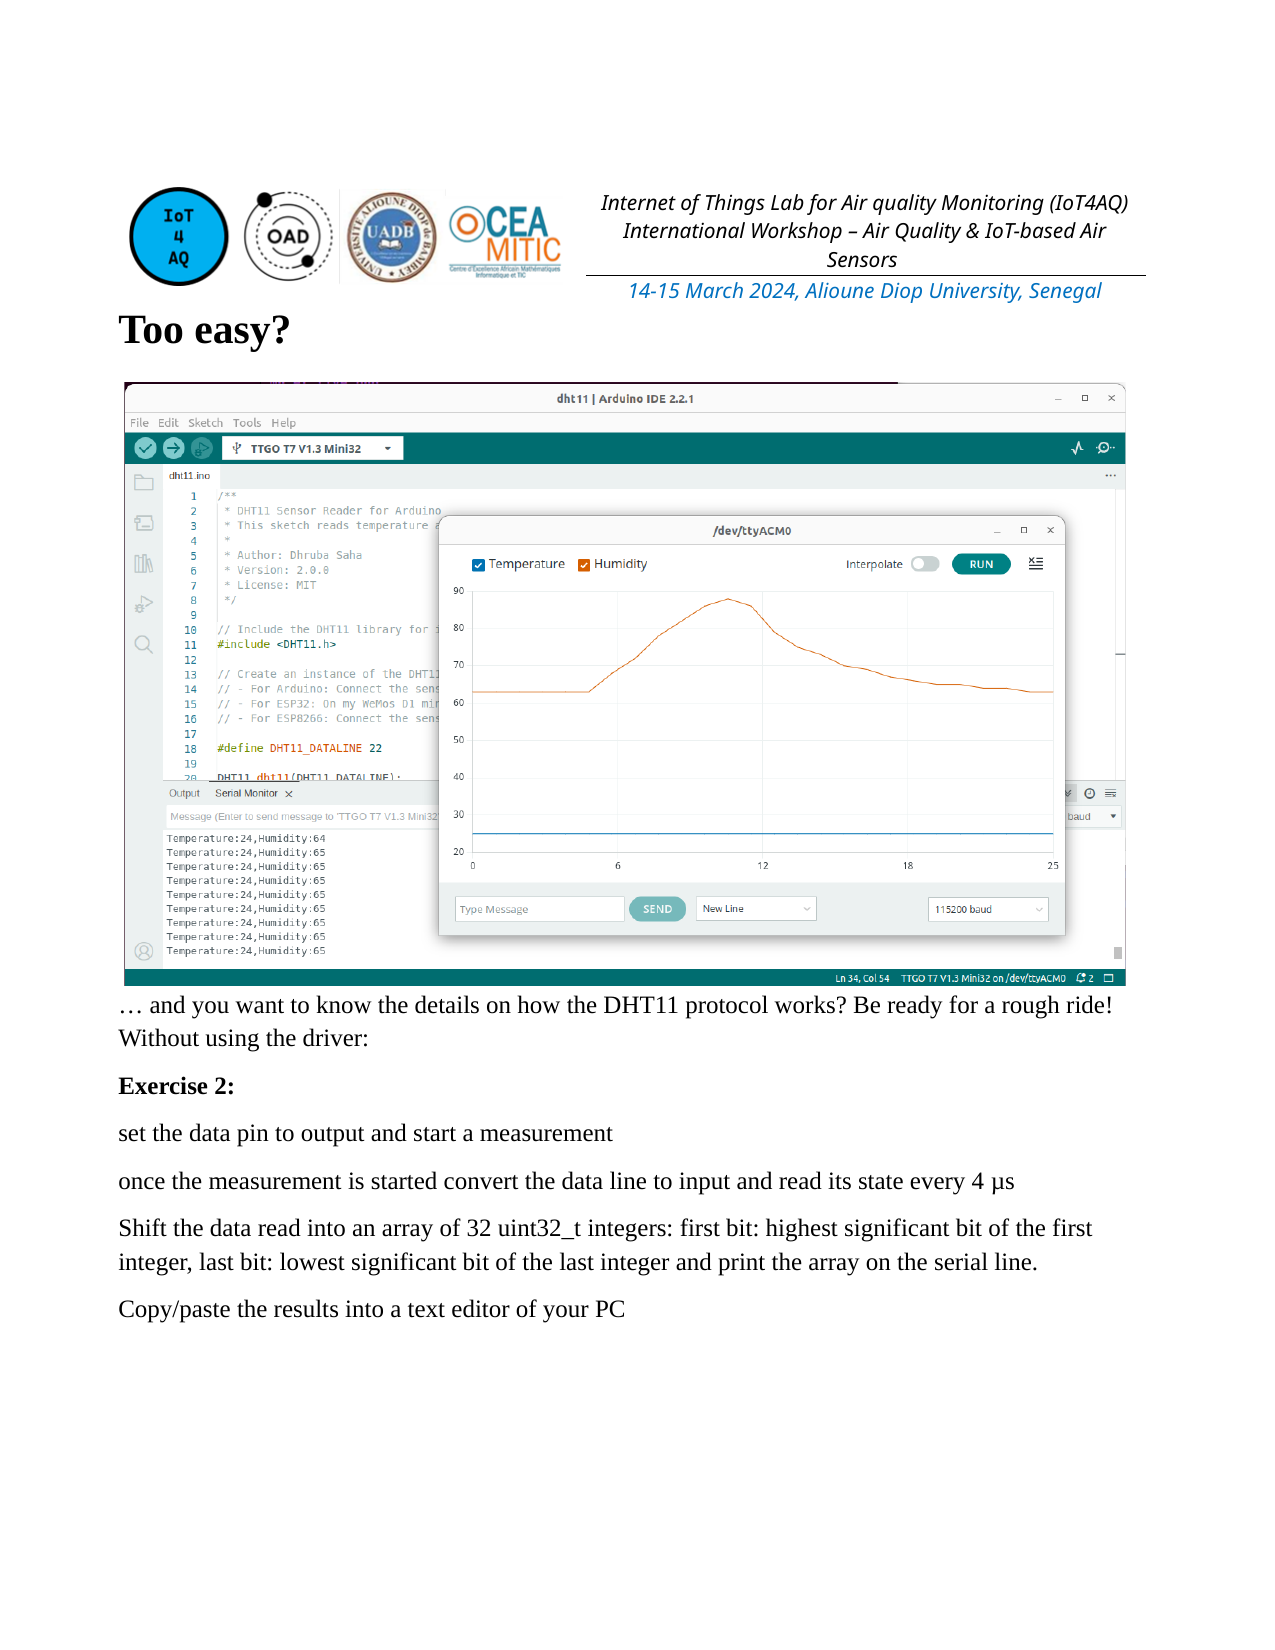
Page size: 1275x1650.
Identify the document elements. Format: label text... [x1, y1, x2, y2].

text set the data pin to output and start a measurement [118, 1118, 1157, 1147]
text Shift the data read into an array of 32 uint32_t integers: first bit: highest significant bit of the first integer, last bit: lowest significant bit of the last integer and print the array on the serial line. [118, 1213, 1157, 1275]
table_header Internet of Things Lab for Air quality Monitoring (IoT4AQ) International Workshop – Air Quality & IoT-based Air Sensors 14-15 March 2024, Alioune Diop University, Senegal [575, 188, 1157, 305]
picture [124, 382, 1126, 986]
table_header [118, 188, 575, 305]
text Exercise 2: [118, 1071, 1157, 1099]
text once the measurement is started convert the data line to input and read its state every 4 µs [118, 1166, 1157, 1195]
text Copy/paste the results into a text editor of your PC [118, 1294, 1157, 1323]
text Too easy? [118, 305, 1157, 353]
picture [129, 187, 564, 286]
text … and you want to know the details on how the DHT11 protocol works? Be ready for a rough ride! Without using the driver: [118, 374, 1157, 1052]
